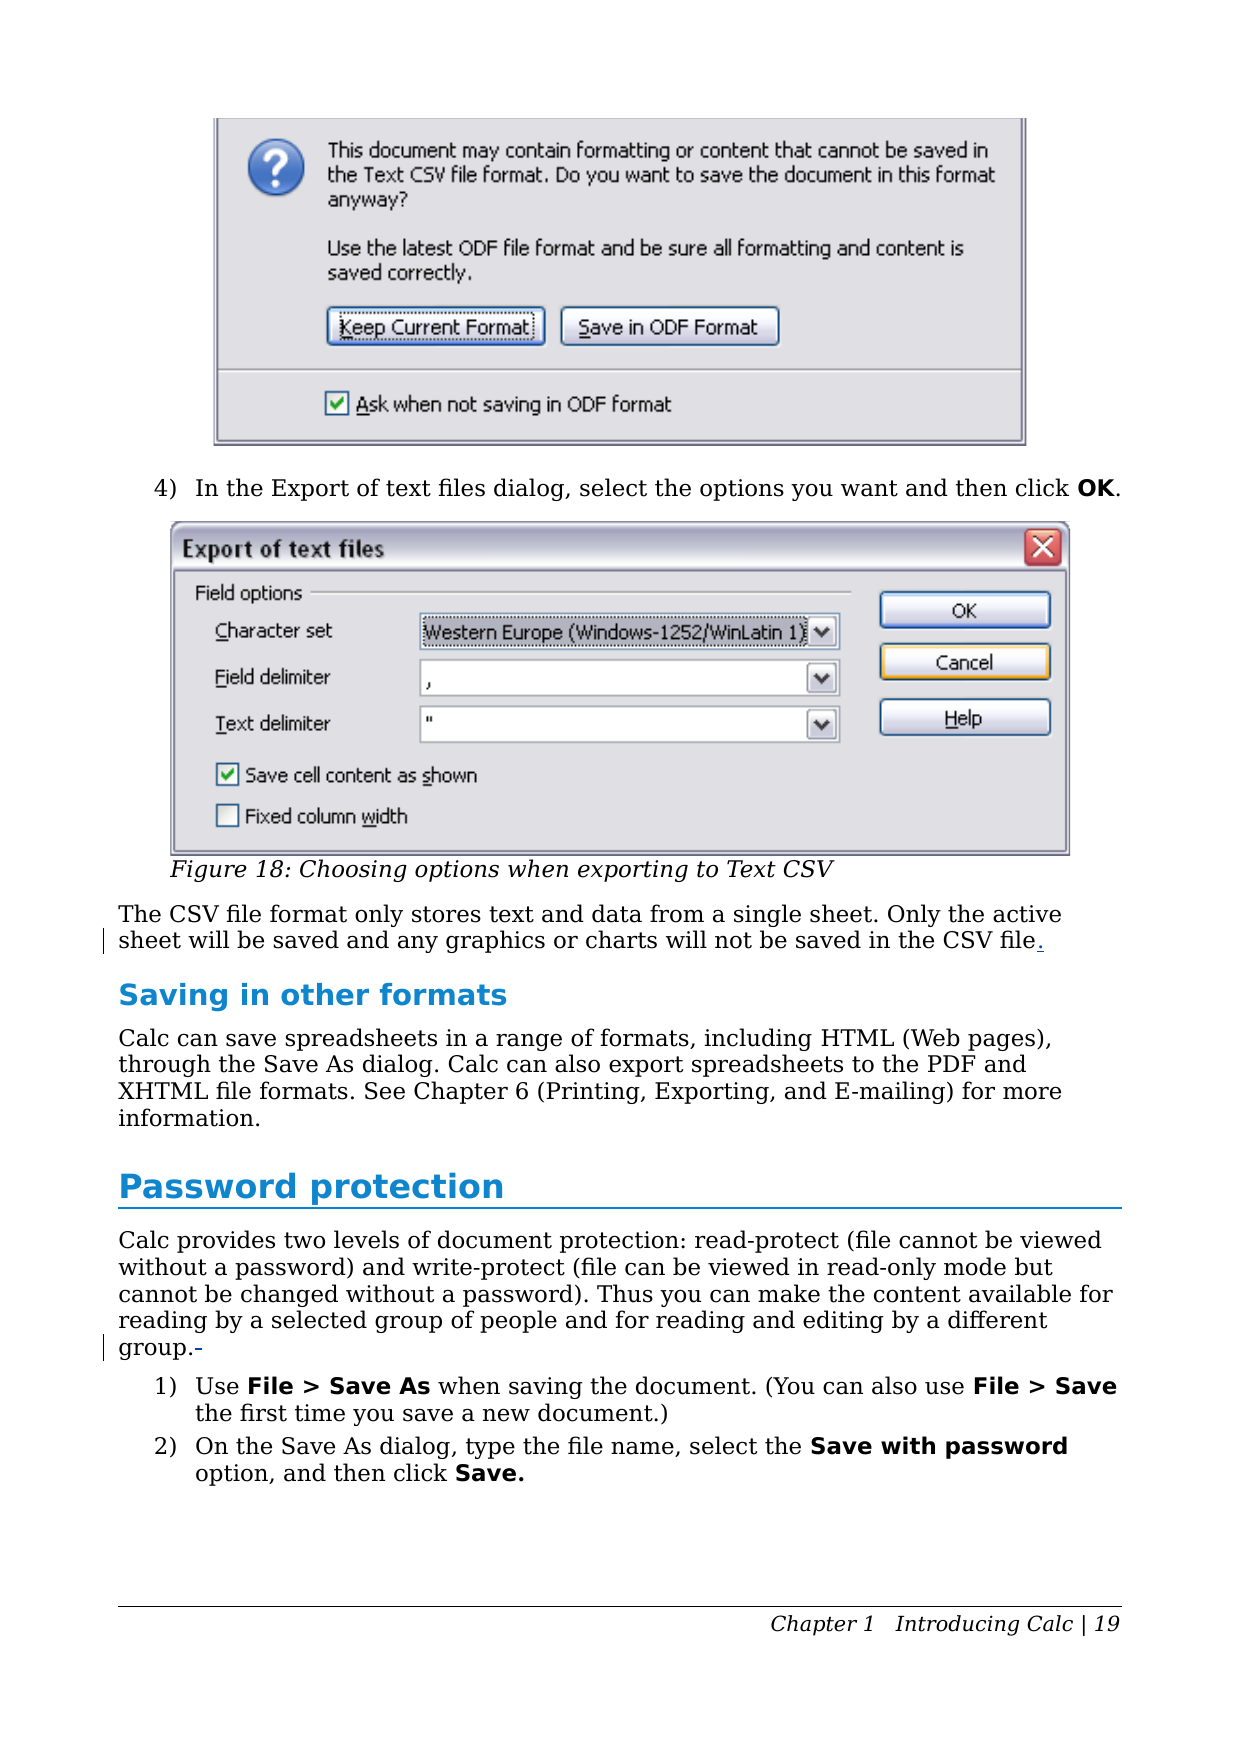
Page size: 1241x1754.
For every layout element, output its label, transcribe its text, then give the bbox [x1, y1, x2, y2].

list On the Save As dialog, type the file name, select the Save with password option, and then click Save. [177, 1433, 1122, 1487]
list In the Export of text files dialog, select the options you want and then click OK. [177, 475, 1122, 502]
text The CSV file format only stores text and data from a single sheet. Only the active sheet will be saved and any graphics or charts will not be saved in the CSV file. [118, 901, 1122, 954]
text Calc provides two levels of document protection: read-protect (file cannot be viewed without a password) and write-protect (file can be viewed in read-only mode but cannot be changed without a password). Thus you can make the content available for reading by a selected group of people and for reading and editing by a different group. [118, 1228, 1122, 1361]
picture [170, 521, 1071, 856]
picture [213, 118, 1027, 446]
text Calc can save spreadsheets in a range of formats, including HTML (Web pages), through the Save As dialog. Calc can also export spreadsheets to the PDF and XHTML file formats. See Chapter 6 (Printing, Exporting, and E-mailing) for more information. [118, 1025, 1122, 1132]
list Use File > Save As when saving the document. (You can also use File > Save the first time you save a new document.) [177, 1373, 1122, 1427]
subtitle Saving in other formats [118, 979, 1122, 1013]
text Figure 18: Choosing options when exporting to Text CSV [170, 856, 1070, 882]
subtitle Password protection [118, 1168, 1122, 1207]
